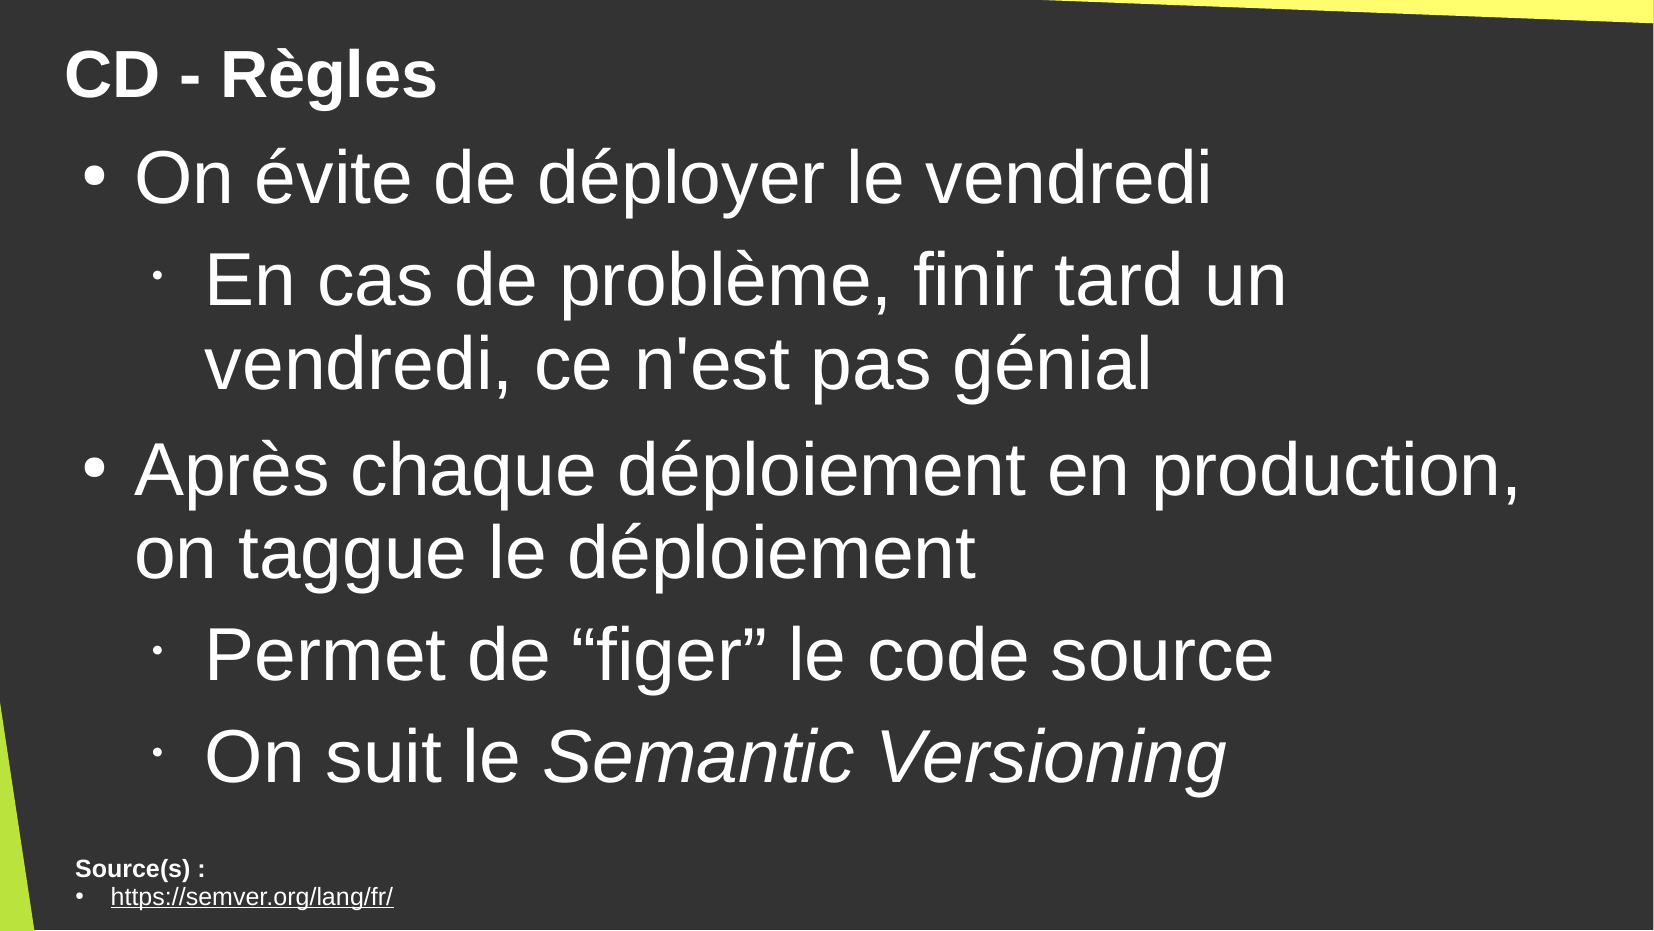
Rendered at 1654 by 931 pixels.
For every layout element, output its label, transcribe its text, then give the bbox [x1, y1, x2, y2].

text_box [0, 702, 35, 931]
title CD - Règles [64, 37, 1471, 119]
list On évite de déployer le vendredi En cas de problème, finir tard un vendredi, ce n'est pas génial Après chaque déploiement en production, on taggue le déploiement Permet de “figer” le code source On suit le Semantic Versioning [63, 135, 1542, 804]
text_box [1042, 0, 1654, 24]
text_box Source(s) : https://semver.org/lang/fr/ [60, 838, 1546, 919]
